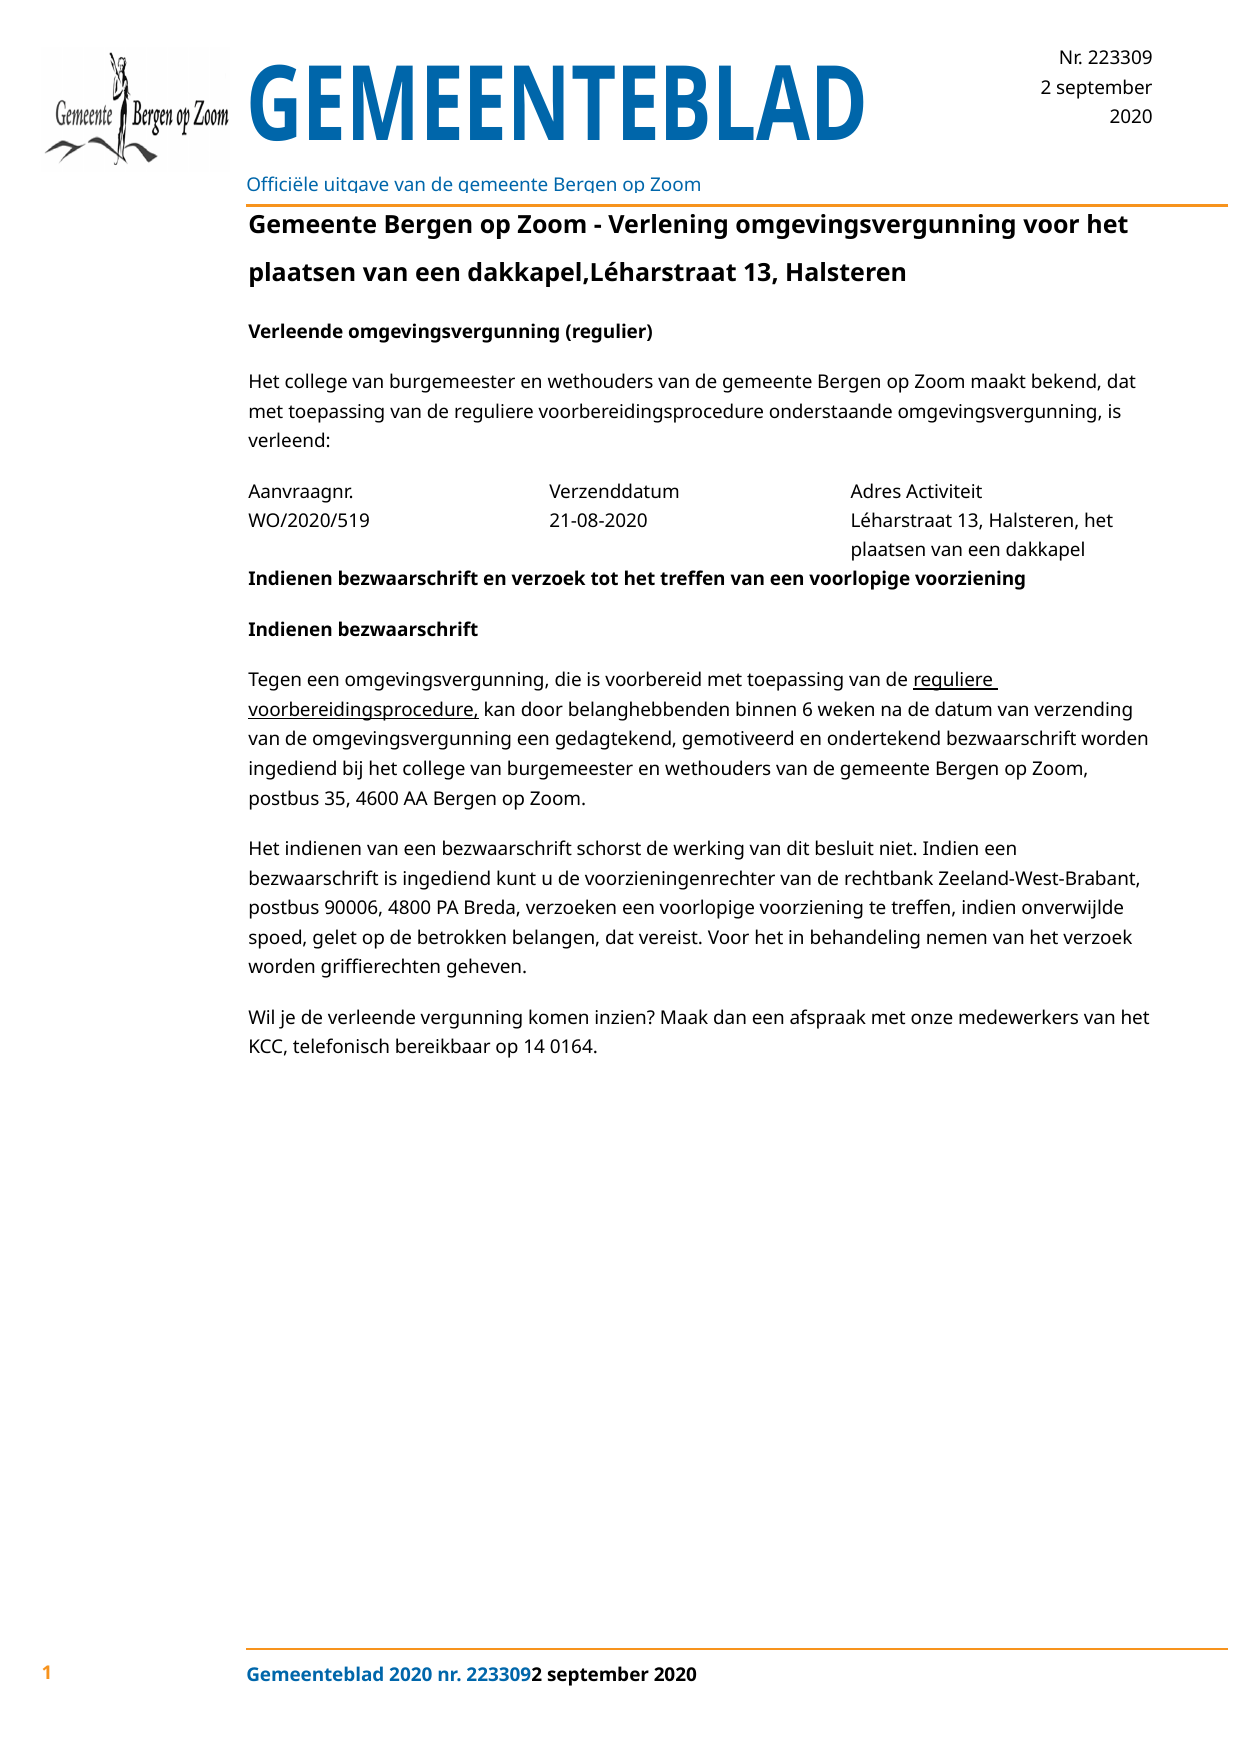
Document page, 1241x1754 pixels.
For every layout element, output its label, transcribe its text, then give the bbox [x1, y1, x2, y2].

text Tegen een omgevingsvergunning, die is voorbereid met toepassing van de reguliere voorbereidingsprocedure, kan door belanghebbenden binnen 6 weken na de datum van verzending van de omgevingsvergunning een gedagtekend, gemotiveerd en ondertekend bezwaarschrift worden ingediend bij het college van burgemeester en wethouders van de gemeente Bergen op Zoom, postbus 35, 4600 AA Bergen op Zoom. [248, 666, 1152, 811]
table_header WO/2020/519 [248, 507, 549, 562]
text Indienen bezwaarschrift en verzoek tot het treffen van een voorlopige voorziening [248, 566, 1152, 591]
table_header Aanvraagnr. [248, 478, 549, 504]
text Het college van burgemeester en wethouders van de gemeente Bergen op Zoom maakt bekend, dat met toepassing van de reguliere voorbereidingsprocedure onderstaande omgevingsvergunning, is verleend: [248, 368, 1152, 453]
picture [41, 47, 231, 172]
table_header 21-08-2020 [549, 507, 850, 562]
table_header Adres Activiteit [850, 478, 1152, 504]
text Indienen bezwaarschrift [248, 616, 1152, 642]
text Verleende omgevingsvergunning (regulier) [248, 318, 1152, 344]
text Wil je de verleende vergunning komen inzien? Maak dan een afspraak met onze medewerkers van het KCC, telefonisch bereikbaar op 14 0164. [248, 1004, 1152, 1059]
table_header Verzenddatum [549, 478, 850, 504]
text Gemeente Bergen op Zoom - Verlening omgevingsvergunning voor het plaatsen van een dakkapel,Léharstraat 13, Halsteren [248, 207, 1152, 288]
text Het indienen van een bezwaarschrift schorst de werking van dit besluit niet. Indien een bezwaarschrift is ingediend kunt u de voorzieningenrechter van de rechtbank Zeeland-West-Brabant, postbus 90006, 4800 PA Breda, verzoeken een voorlopige voorziening te treffen, indien onverwijlde spoed, gelet op de betrokken belangen, dat vereist. Voor het in behandeling nemen van het verzoek worden griffierechten geheven. [248, 835, 1152, 979]
table_header Léharstraat 13, Halsteren, het plaatsen van een dakkapel [850, 507, 1152, 562]
